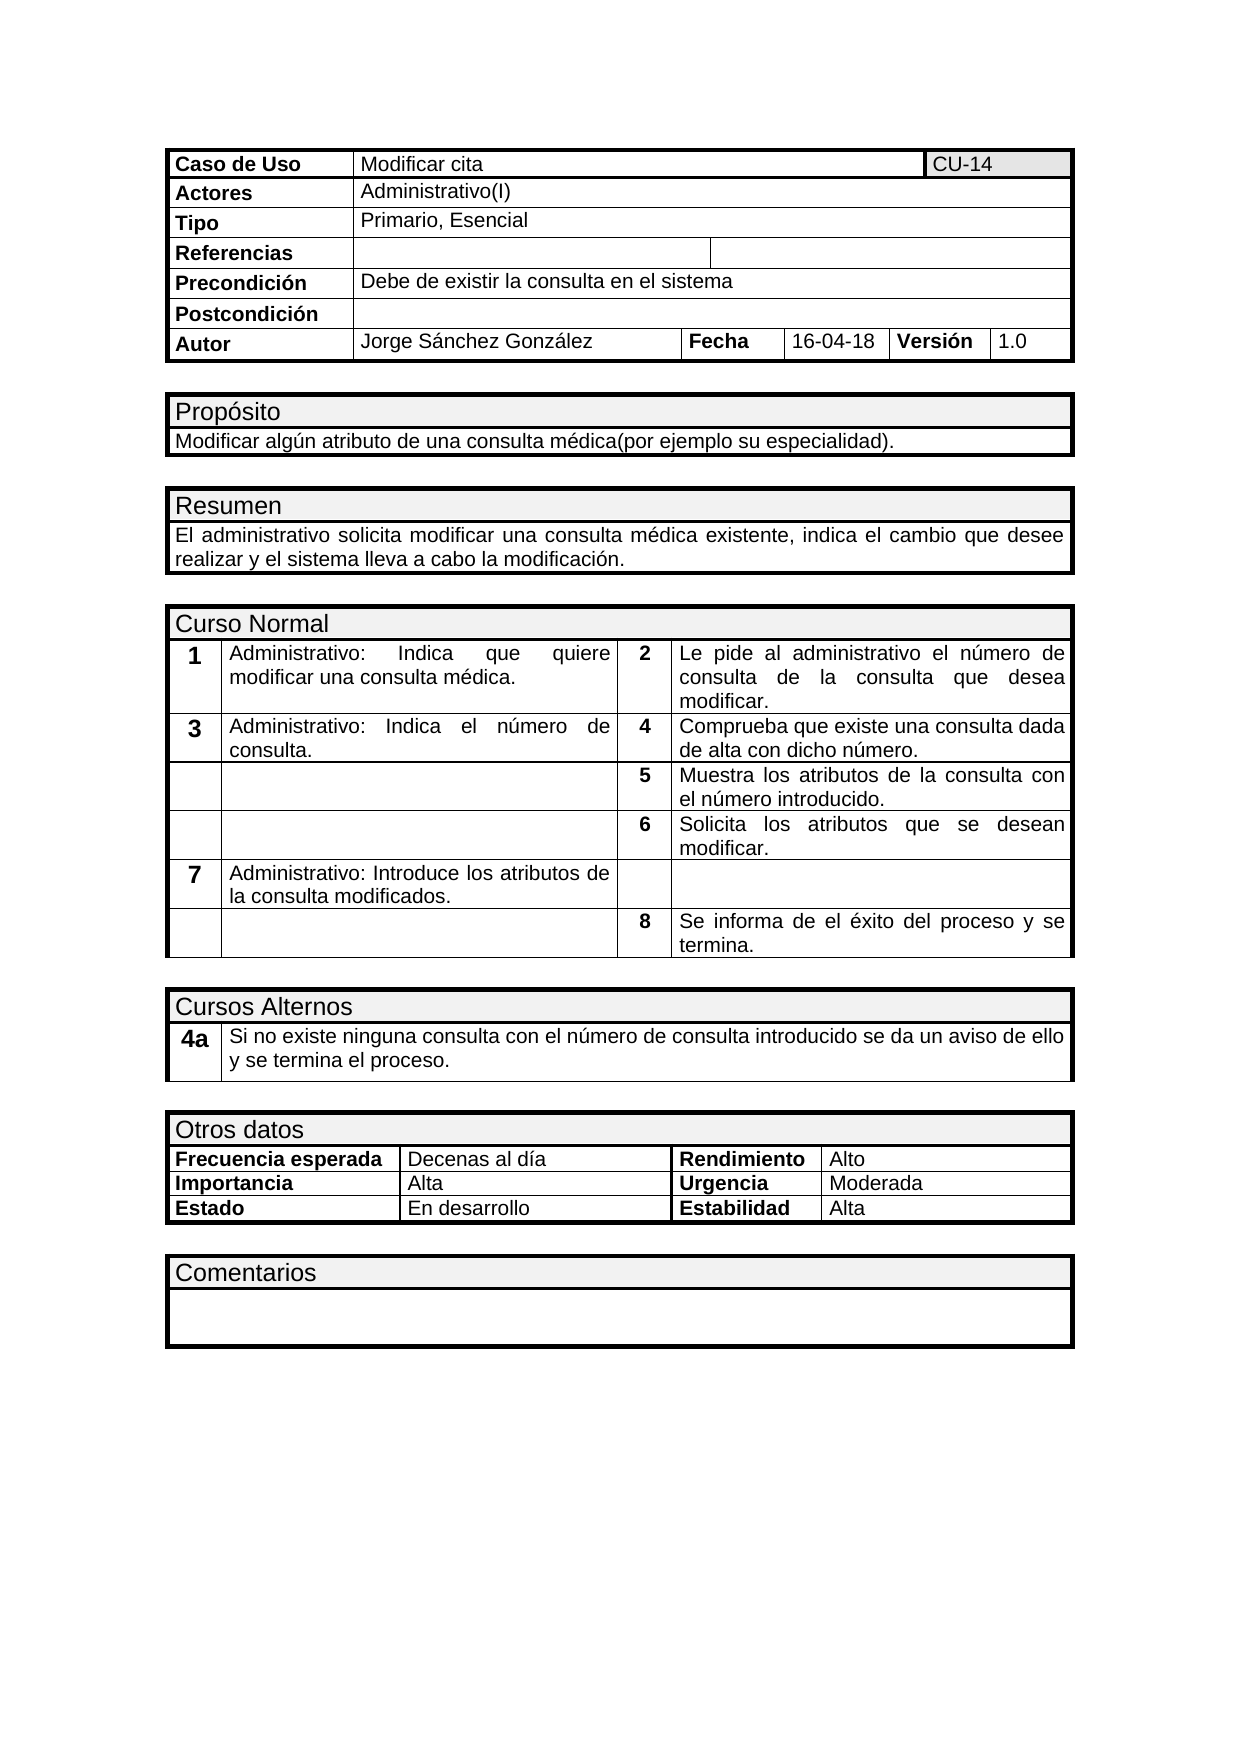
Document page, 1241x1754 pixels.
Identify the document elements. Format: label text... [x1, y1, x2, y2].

table_cell 8 [618, 909, 671, 957]
table_cell 2 [618, 641, 671, 712]
table_cell [354, 299, 1070, 328]
table_cell Alto [822, 1147, 1070, 1171]
table_cell Alta [822, 1196, 1070, 1220]
table_cell 6 [618, 811, 671, 859]
table_cell Tipo [170, 208, 353, 237]
table_cell [170, 763, 221, 810]
table_cell Frecuencia esperada [170, 1147, 399, 1171]
table_cell Alta [401, 1172, 670, 1195]
table_cell Autor [170, 329, 353, 359]
table_header Propósito [170, 397, 1070, 426]
table_header Resumen [170, 491, 1070, 519]
table_cell [222, 811, 617, 859]
table_header Modificar cita [354, 152, 923, 176]
table_cell Urgencia [673, 1172, 821, 1195]
table_cell 1 [170, 641, 221, 712]
table_cell 1.0 [991, 329, 1070, 359]
table_cell Versión [890, 329, 990, 359]
table_cell Jorge Sánchez González [354, 329, 681, 359]
table_cell Administrativo: Indica el número de consulta. [222, 714, 617, 761]
table_cell Importancia [170, 1172, 399, 1195]
table_cell [222, 909, 617, 957]
table_cell 7 [170, 860, 221, 908]
table_cell Actores [170, 179, 353, 207]
table_cell Muestra los atributos de la consulta con el número introducido. [672, 763, 1070, 810]
table_cell Moderada [822, 1172, 1070, 1195]
table_cell Decenas al día [401, 1147, 670, 1171]
table_cell Estabilidad [673, 1196, 821, 1220]
table_cell [170, 811, 221, 859]
table_header Otros datos [170, 1115, 1070, 1143]
table_header Cursos Alternos [170, 992, 1070, 1021]
table_cell 3 [170, 714, 221, 761]
table_cell Postcondición [170, 299, 353, 328]
table_cell [672, 860, 1070, 908]
table_cell 5 [618, 763, 671, 810]
table_cell Debe de existir la consulta en el sistema [354, 269, 1070, 298]
table_cell Administrativo(I) [354, 179, 1070, 207]
table_cell En desarrollo [401, 1196, 670, 1220]
table_cell Administrativo: Introduce los atributos de la consulta modificados. [222, 860, 617, 908]
table_cell Le pide al administrativo el número de consulta de la consulta que desea modificar. [672, 641, 1070, 712]
table_cell El administrativo solicita modificar una consulta médica existente, indica el cambio que desee realizar y el sistema lleva a cabo la modificación. [170, 523, 1070, 571]
table_cell Administrativo: Indica que quiere modificar una consulta médica. [222, 641, 617, 712]
table_cell Estado [170, 1196, 399, 1220]
table_cell Referencias [170, 238, 353, 267]
table_cell [711, 238, 1070, 267]
table_cell Comprueba que existe una consulta dada de alta con dicho número. [672, 714, 1070, 761]
table_cell Primario, Esencial [354, 208, 1070, 237]
table_cell Precondición [170, 269, 353, 298]
table_cell Fecha [682, 329, 784, 359]
table_cell 4a [170, 1024, 221, 1081]
table_cell [170, 909, 221, 957]
table_cell [618, 860, 671, 908]
table_header Comentarios [170, 1258, 1070, 1287]
table_header Caso de Uso [170, 152, 353, 176]
table_cell [170, 1290, 1070, 1344]
table_cell 16-04-18 [785, 329, 889, 359]
table_cell 4 [618, 714, 671, 761]
table_header CU-14 [927, 152, 1070, 176]
table_cell Modificar algún atributo de una consulta médica(por ejemplo su especialidad). [170, 429, 1070, 453]
table_cell Solicita los atributos que se desean modificar. [672, 811, 1070, 859]
table_cell Rendimiento [673, 1147, 821, 1171]
table_header Curso Normal [170, 609, 1070, 637]
table_cell [354, 238, 710, 267]
table_cell [222, 763, 617, 810]
table_cell Se informa de el éxito del proceso y se termina. [672, 909, 1070, 957]
table_cell Si no existe ninguna consulta con el número de consulta introducido se da un aviso de ello y se termina el proceso. [222, 1024, 1070, 1081]
